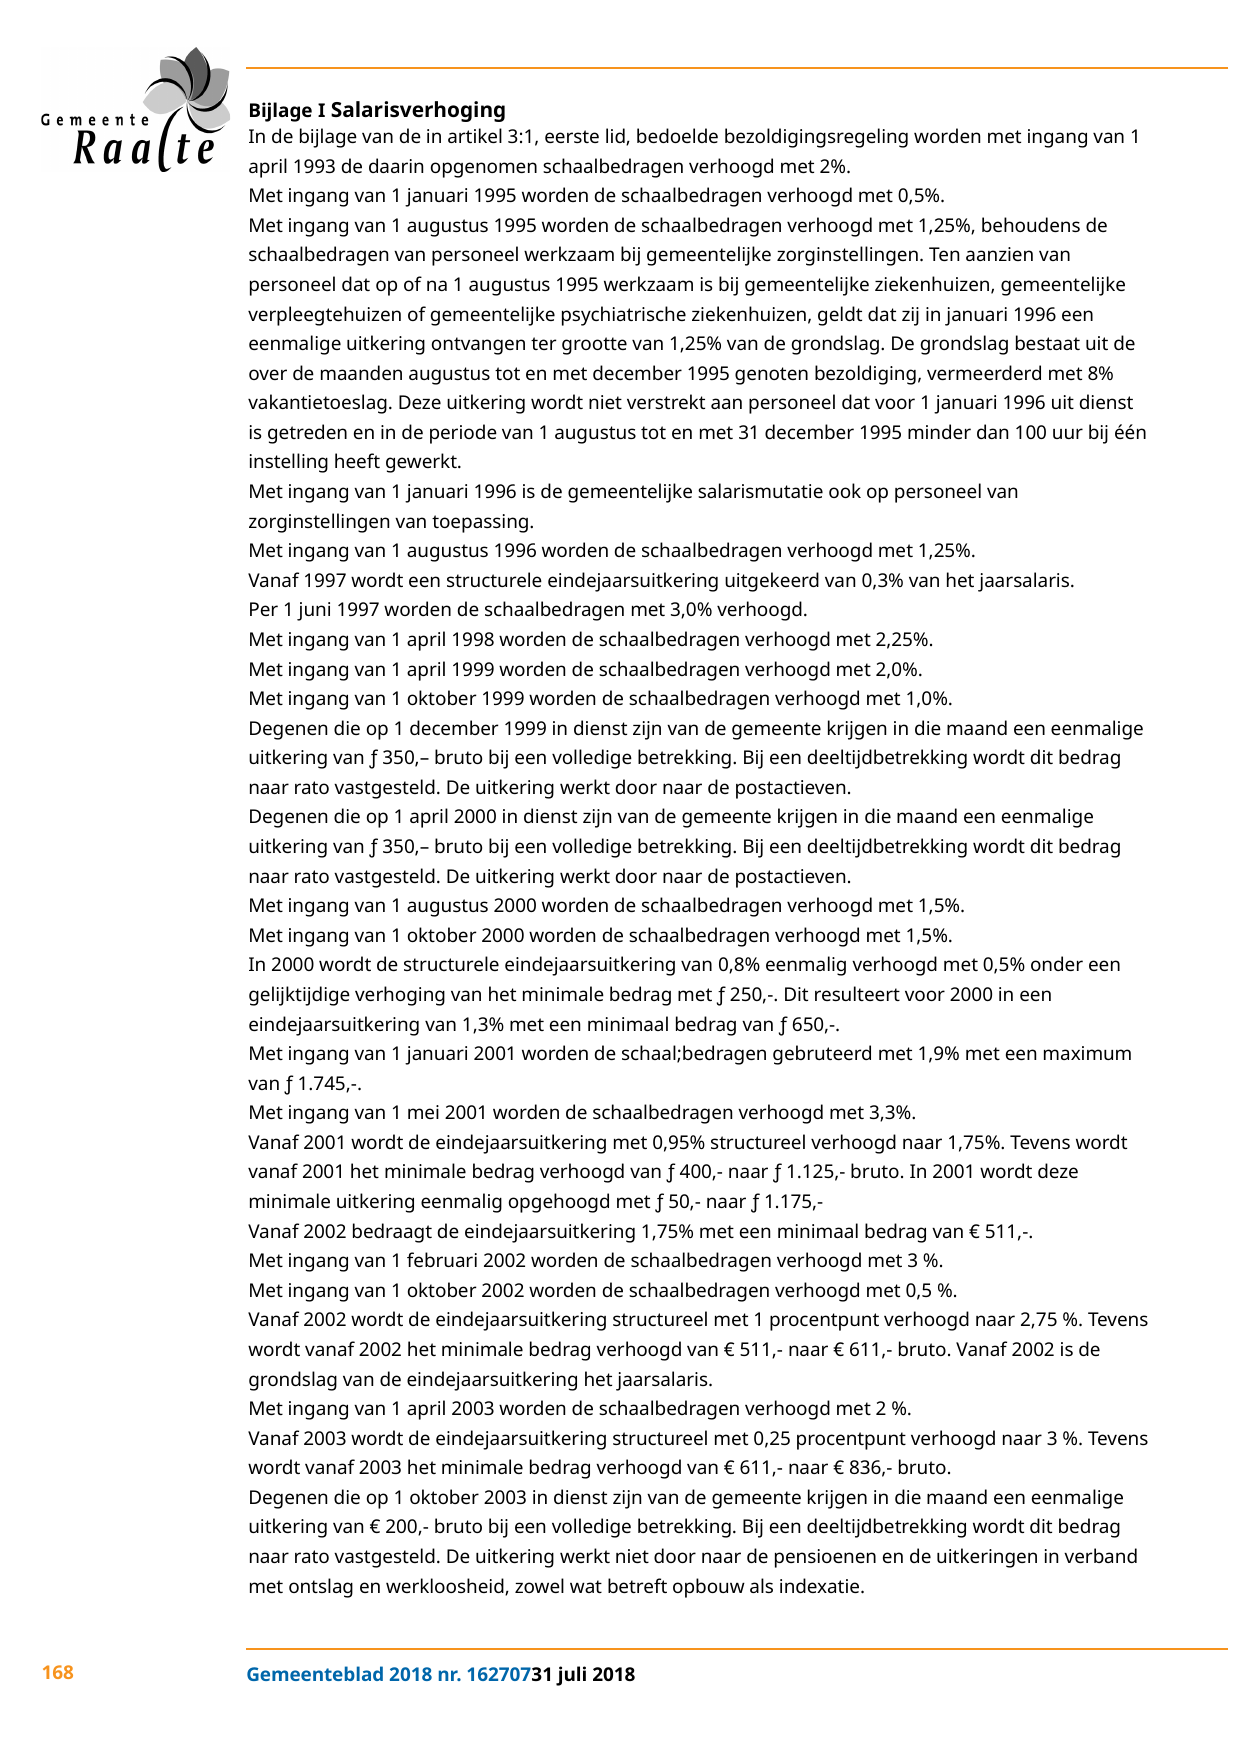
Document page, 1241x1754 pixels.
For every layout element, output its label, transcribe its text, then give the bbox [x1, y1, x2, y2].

text Met ingang van 1 april 2003 worden de schaalbedragen verhoogd met 2 %. [248, 1395, 1152, 1421]
text Met ingang van 1 augustus 1996 worden de schaalbedragen verhoogd met 1,25%. [248, 537, 1152, 563]
text Degenen die op 1 december 1999 in dienst zijn van de gemeente krijgen in die maand een eenmalige uitkering van ƒ 350,– bruto bij een volledige betrekking. Bij een deeltijdbetrekking wordt dit bedrag naar rato vastgesteld. De uitkering werkt door naar de postactieven. [248, 715, 1152, 800]
text Met ingang van 1 april 1999 worden de schaalbedragen verhoogd met 2,0%. [248, 656, 1152, 682]
text Degenen die op 1 april 2000 in dienst zijn van de gemeente krijgen in die maand een eenmalige uitkering van ƒ 350,– bruto bij een volledige betrekking. Bij een deeltijdbetrekking wordt dit bedrag naar rato vastgesteld. De uitkering werkt door naar de postactieven. [248, 804, 1152, 889]
text Degenen die op 1 oktober 2003 in dienst zijn van de gemeente krijgen in die maand een eenmalige uitkering van € 200,- bruto bij een volledige betrekking. Bij een deeltijdbetrekking wordt dit bedrag naar rato vastgesteld. De uitkering werkt niet door naar de pensioenen en de uitkeringen in verband met ontslag en werkloosheid, zowel wat betreft opbouw als indexatie. [248, 1484, 1152, 1599]
text Per 1 juni 1997 worden de schaalbedragen met 3,0% verhoogd. [248, 597, 1152, 622]
text Vanaf 1997 wordt een structurele eindejaarsuitkering uitgekeerd van 0,3% van het jaarsalaris. [248, 567, 1152, 593]
text Met ingang van 1 april 1998 worden de schaalbedragen verhoogd met 2,25%. [248, 626, 1152, 652]
text Met ingang van 1 oktober 2000 worden de schaalbedragen verhoogd met 1,5%. [248, 922, 1152, 948]
text Bijlage I Salarisverhoging [248, 95, 1152, 123]
text Met ingang van 1 oktober 1999 worden de schaalbedragen verhoogd met 1,0%. [248, 685, 1152, 711]
text Met ingang van 1 augustus 1995 worden de schaalbedragen verhoogd met 1,25%, behoudens de schaalbedragen van personeel werkzaam bij gemeentelijke zorginstellingen. Ten aanzien van personeel dat op of na 1 augustus 1995 werkzaam is bij gemeentelijke ziekenhuizen, gemeentelijke verpleegtehuizen of gemeentelijke psychiatrische ziekenhuizen, geldt dat zij in januari 1996 een eenmalige uitkering ontvangen ter grootte van 1,25% van de grondslag. De grondslag bestaat uit de over de maanden augustus tot en met december 1995 genoten bezoldiging, vermeerderd met 8% vakantietoeslag. Deze uitkering wordt niet verstrekt aan personeel dat voor 1 januari 1996 uit dienst is getreden en in de periode van 1 augustus tot en met 31 december 1995 minder dan 100 uur bij één instelling heeft gewerkt. [248, 212, 1152, 474]
text In 2000 wordt de structurele eindejaarsuitkering van 0,8% eenmalig verhoogd met 0,5% onder een gelijktijdige verhoging van het minimale bedrag met ƒ 250,-. Dit resulteert voor 2000 in een eindejaarsuitkering van 1,3% met een minimaal bedrag van ƒ 650,-. [248, 952, 1152, 1037]
text Met ingang van 1 mei 2001 worden de schaalbedragen verhoogd met 3,3%. [248, 1099, 1152, 1125]
text Met ingang van 1 oktober 2002 worden de schaalbedragen verhoogd met 0,5 %. [248, 1277, 1152, 1303]
text Vanaf 2002 bedraagt de eindejaarsuitkering 1,75% met een minimaal bedrag van € 511,-. [248, 1218, 1152, 1244]
text Met ingang van 1 januari 1995 worden de schaalbedragen verhoogd met 0,5%. [248, 182, 1152, 208]
text In de bijlage van de in artikel 3:1, eerste lid, bedoelde bezoldigingsregeling worden met ingang van 1 april 1993 de daarin opgenomen schaalbedragen verhoogd met 2%. [248, 123, 1152, 179]
text Vanaf 2003 wordt de eindejaarsuitkering structureel met 0,25 procentpunt verhoogd naar 3 %. Tevens wordt vanaf 2003 het minimale bedrag verhoogd van € 611,- naar € 836,- bruto. [248, 1425, 1152, 1480]
text Met ingang van 1 februari 2002 worden de schaalbedragen verhoogd met 3 %. [248, 1247, 1152, 1273]
text Met ingang van 1 januari 1996 is de gemeentelijke salarismutatie ook op personeel van zorginstellingen van toepassing. [248, 478, 1152, 534]
text Met ingang van 1 augustus 2000 worden de schaalbedragen verhoogd met 1,5%. [248, 892, 1152, 918]
text Met ingang van 1 januari 2001 worden de schaal;bedragen gebruteerd met 1,9% met een maximum van ƒ 1.745,-. [248, 1040, 1152, 1096]
text Vanaf 2001 wordt de eindejaarsuitkering met 0,95% structureel verhoogd naar 1,75%. Tevens wordt vanaf 2001 het minimale bedrag verhoogd van ƒ 400,- naar ƒ 1.125,- bruto. In 2001 wordt deze minimale uitkering eenmalig opgehoogd met ƒ 50,- naar ƒ 1.175,- [248, 1129, 1152, 1214]
picture [41, 47, 231, 172]
text Vanaf 2002 wordt de eindejaarsuitkering structureel met 1 procentpunt verhoogd naar 2,75 %. Tevens wordt vanaf 2002 het minimale bedrag verhoogd van € 511,- naar € 611,- bruto. Vanaf 2002 is de grondslag van de eindejaarsuitkering het jaarsalaris. [248, 1307, 1152, 1392]
